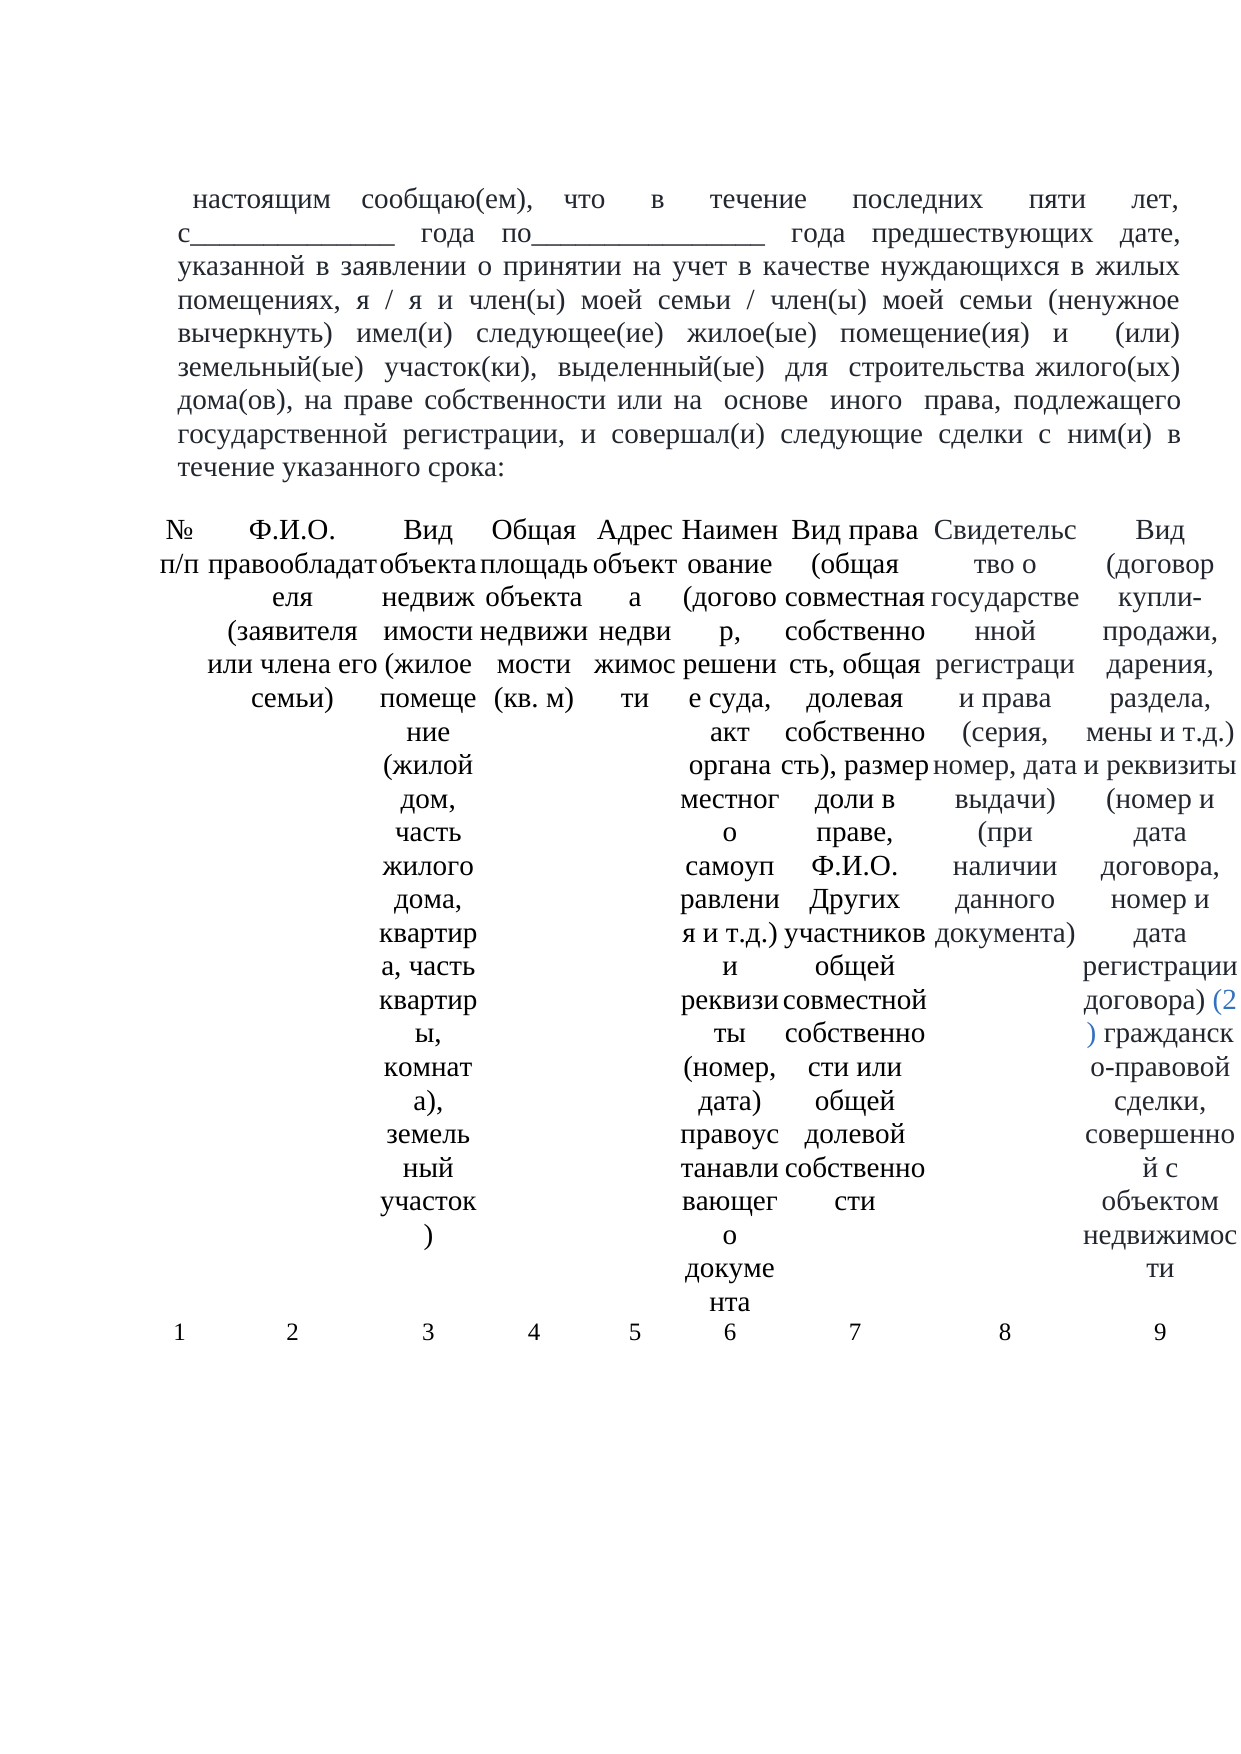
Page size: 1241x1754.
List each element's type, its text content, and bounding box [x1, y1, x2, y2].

table_cell 1 [153, 1318, 206, 1358]
table_cell [153, 1398, 206, 1438]
table_cell [153, 1478, 206, 1518]
table_cell 4 [477, 1318, 590, 1358]
table_cell 3 [379, 1318, 477, 1358]
table_cell [1081, 1438, 1239, 1478]
table_cell [1081, 1398, 1239, 1438]
table_header Ф.И.О. правообладателя (заявителя или члена его семьи) [206, 513, 379, 1317]
table_cell [679, 1438, 780, 1478]
text настоящим сообщаю(ем), что в течение последних пяти лет, с______________ года по________________ года предшествующих дате, указанной в заявлении о принятии на учет в качестве нуждающихся в жилых помещениях, я / я и член(ы) моей семьи / член(ы) моей семьи (ненужное вычеркнуть) имел(и) следующее(ие) жилое(ые) помещение(ия) и (или) земельный(ые) участок(ки), выделенный(ые) для строительства жилого(ых) дома(ов), на праве собственности или на основе иного права, подлежащего государственной регистрации, и совершал(и) следующие сделки с ним(и) в течение указанного срока: [177, 181, 1181, 483]
table_cell [929, 1358, 1081, 1398]
table_cell [590, 1358, 679, 1398]
table_cell [1081, 1358, 1239, 1398]
table_cell [477, 1398, 590, 1438]
table_cell [206, 1478, 379, 1518]
table_header Вид объекта недвижимости (жилое помещение (жилой дом, часть жилого дома, квартира, часть квартиры, комната), земельный участок) [379, 513, 477, 1317]
table_header Общая площадь объекта недвижимости (кв. м) [477, 513, 590, 1317]
table_cell 9 [1081, 1318, 1239, 1358]
table_cell 6 [679, 1318, 780, 1358]
table_cell [780, 1358, 929, 1398]
table_cell [206, 1398, 379, 1438]
table_cell [929, 1478, 1081, 1518]
table_header Вид права (общая совместная собственность, общая долевая собственность), размер доли в праве, Ф.И.О. Других участников общей совместной собственности или общей долевой собственности [780, 513, 929, 1317]
table_cell [379, 1358, 477, 1398]
table_cell [780, 1398, 929, 1438]
table_cell [1081, 1478, 1239, 1518]
table_cell 7 [780, 1318, 929, 1358]
table_cell [590, 1478, 679, 1518]
table_cell [379, 1478, 477, 1518]
table_cell [153, 1438, 206, 1478]
table_header Свидетельство о государственной регистрации права (серия, номер, дата выдачи) (при наличии данного документа) [929, 513, 1081, 1317]
table_header Адрес объекта недвижимости [590, 513, 679, 1317]
table_cell [929, 1438, 1081, 1478]
table_cell 2 [206, 1318, 379, 1358]
table_cell [477, 1358, 590, 1398]
table_cell [780, 1438, 929, 1478]
table_cell [590, 1438, 679, 1478]
table_cell [379, 1398, 477, 1438]
table_cell 5 [590, 1318, 679, 1358]
table_header № п/п [153, 513, 206, 1317]
table_cell [477, 1478, 590, 1518]
table_cell [780, 1478, 929, 1518]
table_cell [379, 1438, 477, 1478]
table_cell [679, 1398, 780, 1438]
table_cell [679, 1358, 780, 1398]
table_cell [679, 1478, 780, 1518]
table_header Наименование (договор, решение суда, акт органа местного самоуправления и т.д.) и реквизиты (номер, дата) правоустанавливающего документа [679, 513, 780, 1317]
table_cell [477, 1438, 590, 1478]
table_cell 8 [929, 1318, 1081, 1358]
table_cell [206, 1358, 379, 1398]
table_header Вид (договор купли-продажи, дарения, раздела, мены и т.д.) и реквизиты (номер и дата договора, номер и дата регистрации договора) (2) гражданско-правовой сделки, совершенной с объектом недвижимости [1081, 513, 1239, 1317]
table_cell [153, 1358, 206, 1398]
table_cell [929, 1398, 1081, 1438]
table_cell [590, 1398, 679, 1438]
table_cell [206, 1438, 379, 1478]
